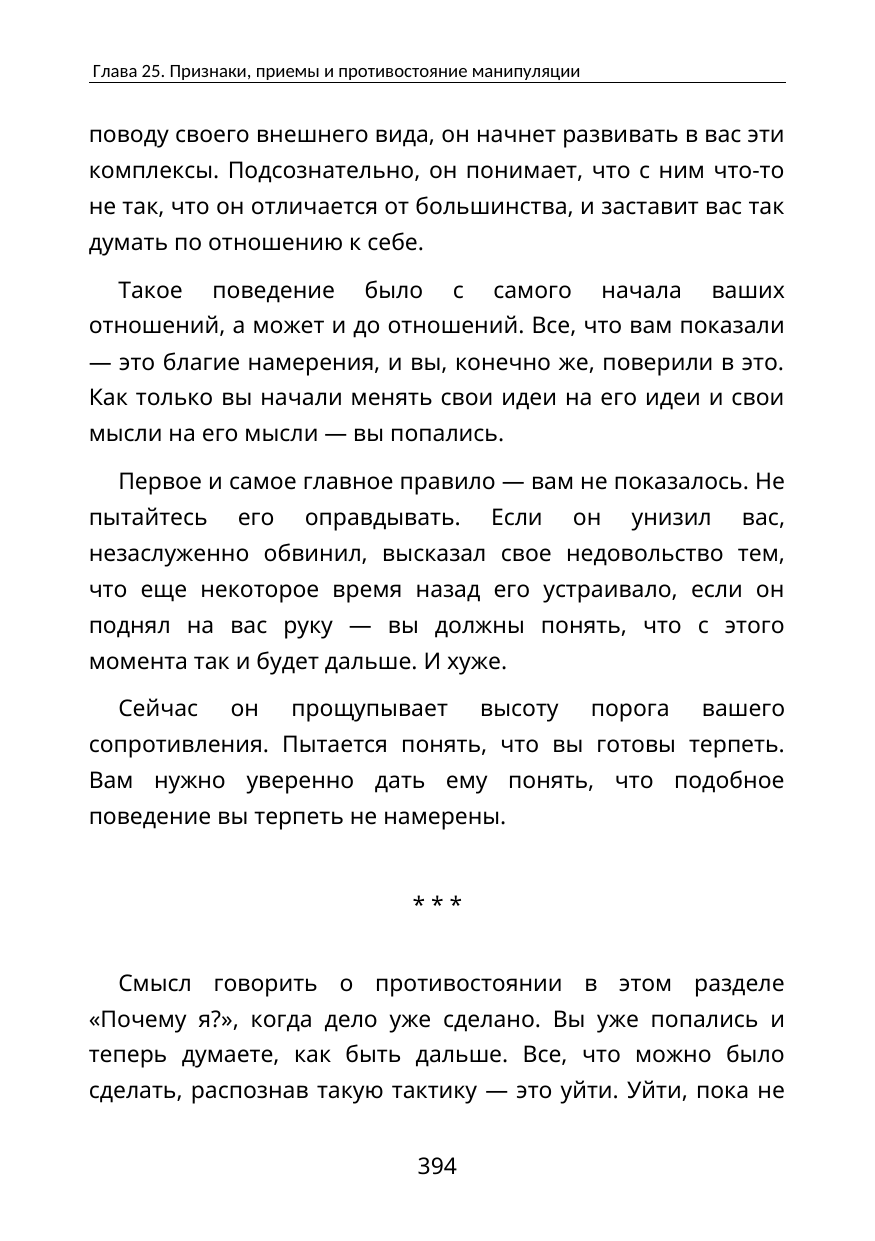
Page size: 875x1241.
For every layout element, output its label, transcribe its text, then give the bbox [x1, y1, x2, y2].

text Смысл говорить о противостоянии в этом разделе «Почему я?», когда дело уже сделано. Вы уже попались и теперь думаете, как быть дальше. Все, что можно было сделать, распознав такую тактику — это уйти. Уйти, пока не [88, 967, 786, 1106]
subtitle * * * [88, 889, 786, 921]
text Первое и самое главное правило — вам не показалось. Не пытайтесь его оправдывать. Если он унизил вас, незаслуженно обвинил, высказал свое недовольство тем, что еще некоторое время назад его устраивало, если он поднял на вас руку — вы должны понять, что с этого момента так и будет дальше. И хуже. [88, 465, 786, 676]
text поводу своего внешнего вида, он начнет развивать в вас эти комплексы. Подсознательно, он понимает, что с ним что-то не так, что он отличается от большинства, и заставит вас так думать по отношению к себе. [88, 118, 786, 257]
text Такое поведение было с самого начала ваших отношений, а может и до отношений. Все, что вам показали — это благие намерения, и вы, конечно же, поверили в это. Как только вы начали менять свои идеи на его идеи и свои мысли на его мысли — вы попались. [88, 273, 786, 448]
text Сейчас он прощупывает высоту порога вашего сопротивления. Пытается понять, что вы готовы терпеть. Вам нужно уверенно дать ему понять, что подобное поведение вы терпеть не намерены. [88, 692, 786, 831]
